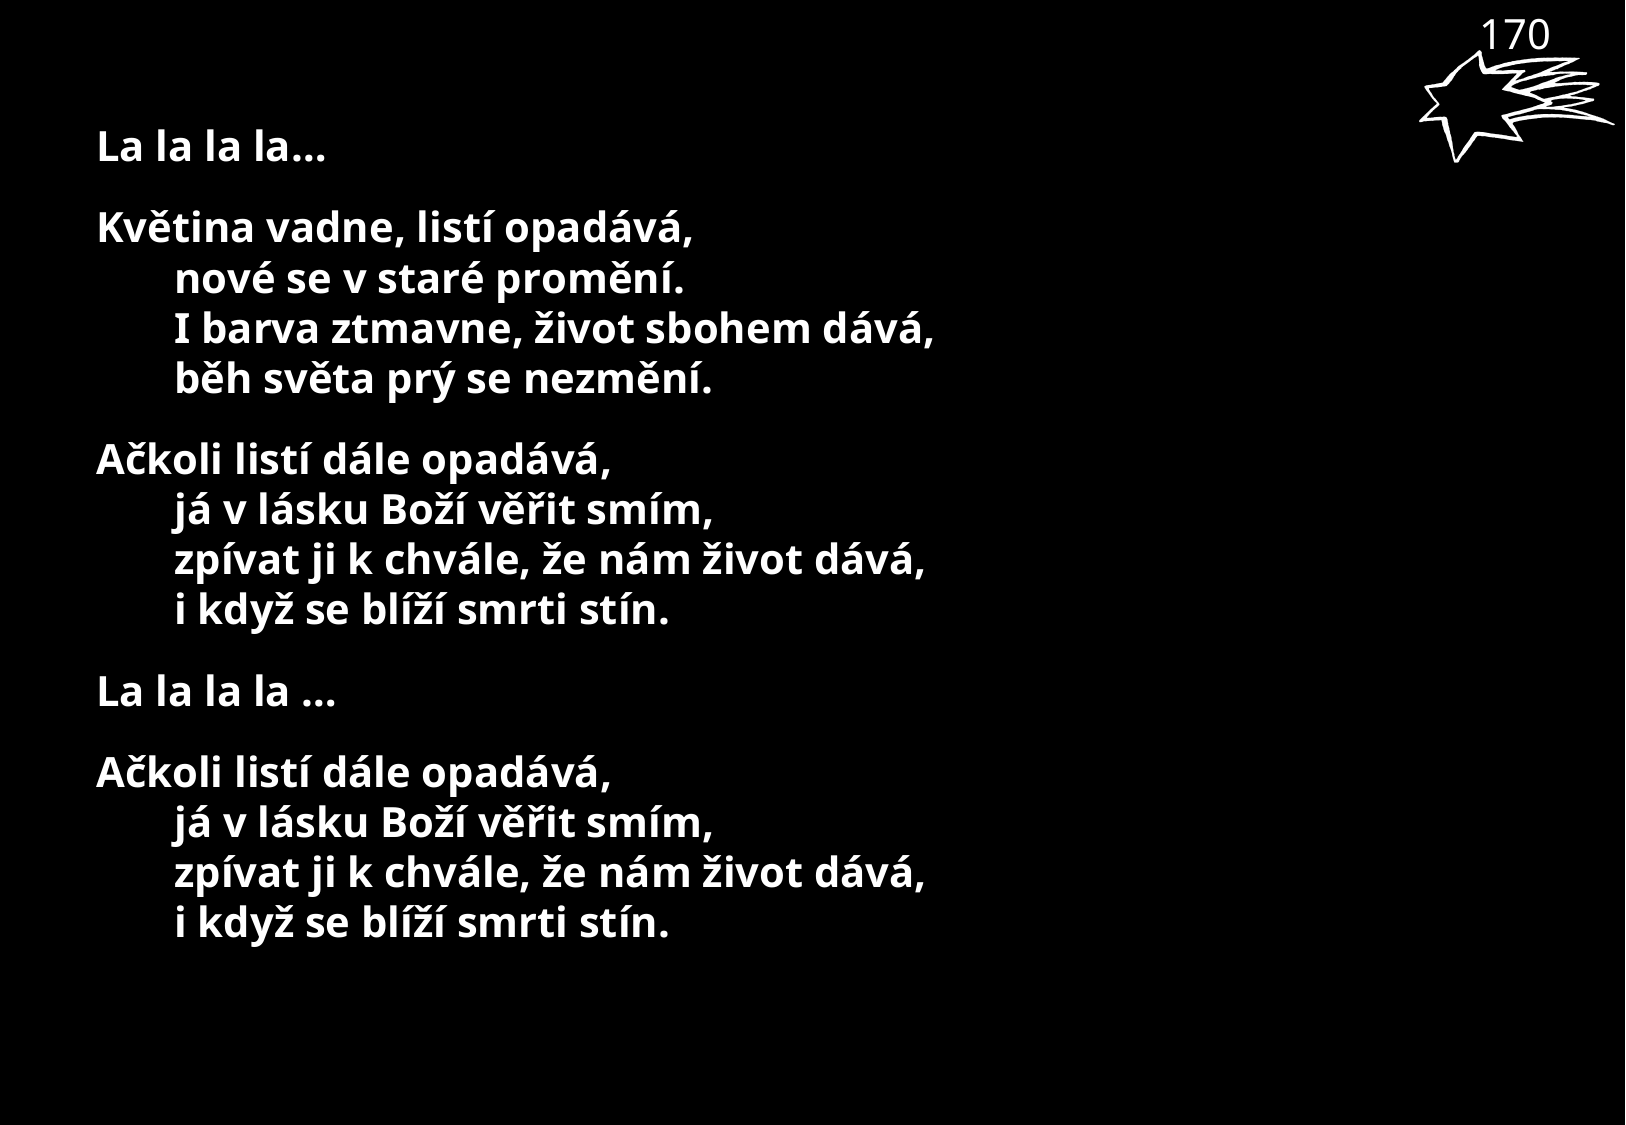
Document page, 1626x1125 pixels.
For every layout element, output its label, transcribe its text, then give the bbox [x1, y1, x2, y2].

list La la la la… Květina vadne, listí opadává, nové se v staré promění. I barva ztmavne, život sbohem dává, běh světa prý se nezmění. Ačkoli listí dále opadává, já v lásku Boží věřit smím, zpívat ji k chvále, že nám život dává, i když se blíží smrti stín. La la la la … Ačkoli listí dále opadává, já v lásku Boží věřit smím, zpívat ji k chvále, že nám život dává, i když se blíží smrti stín. [81, 112, 1544, 1101]
text_box 170 [1405, 0, 1626, 66]
